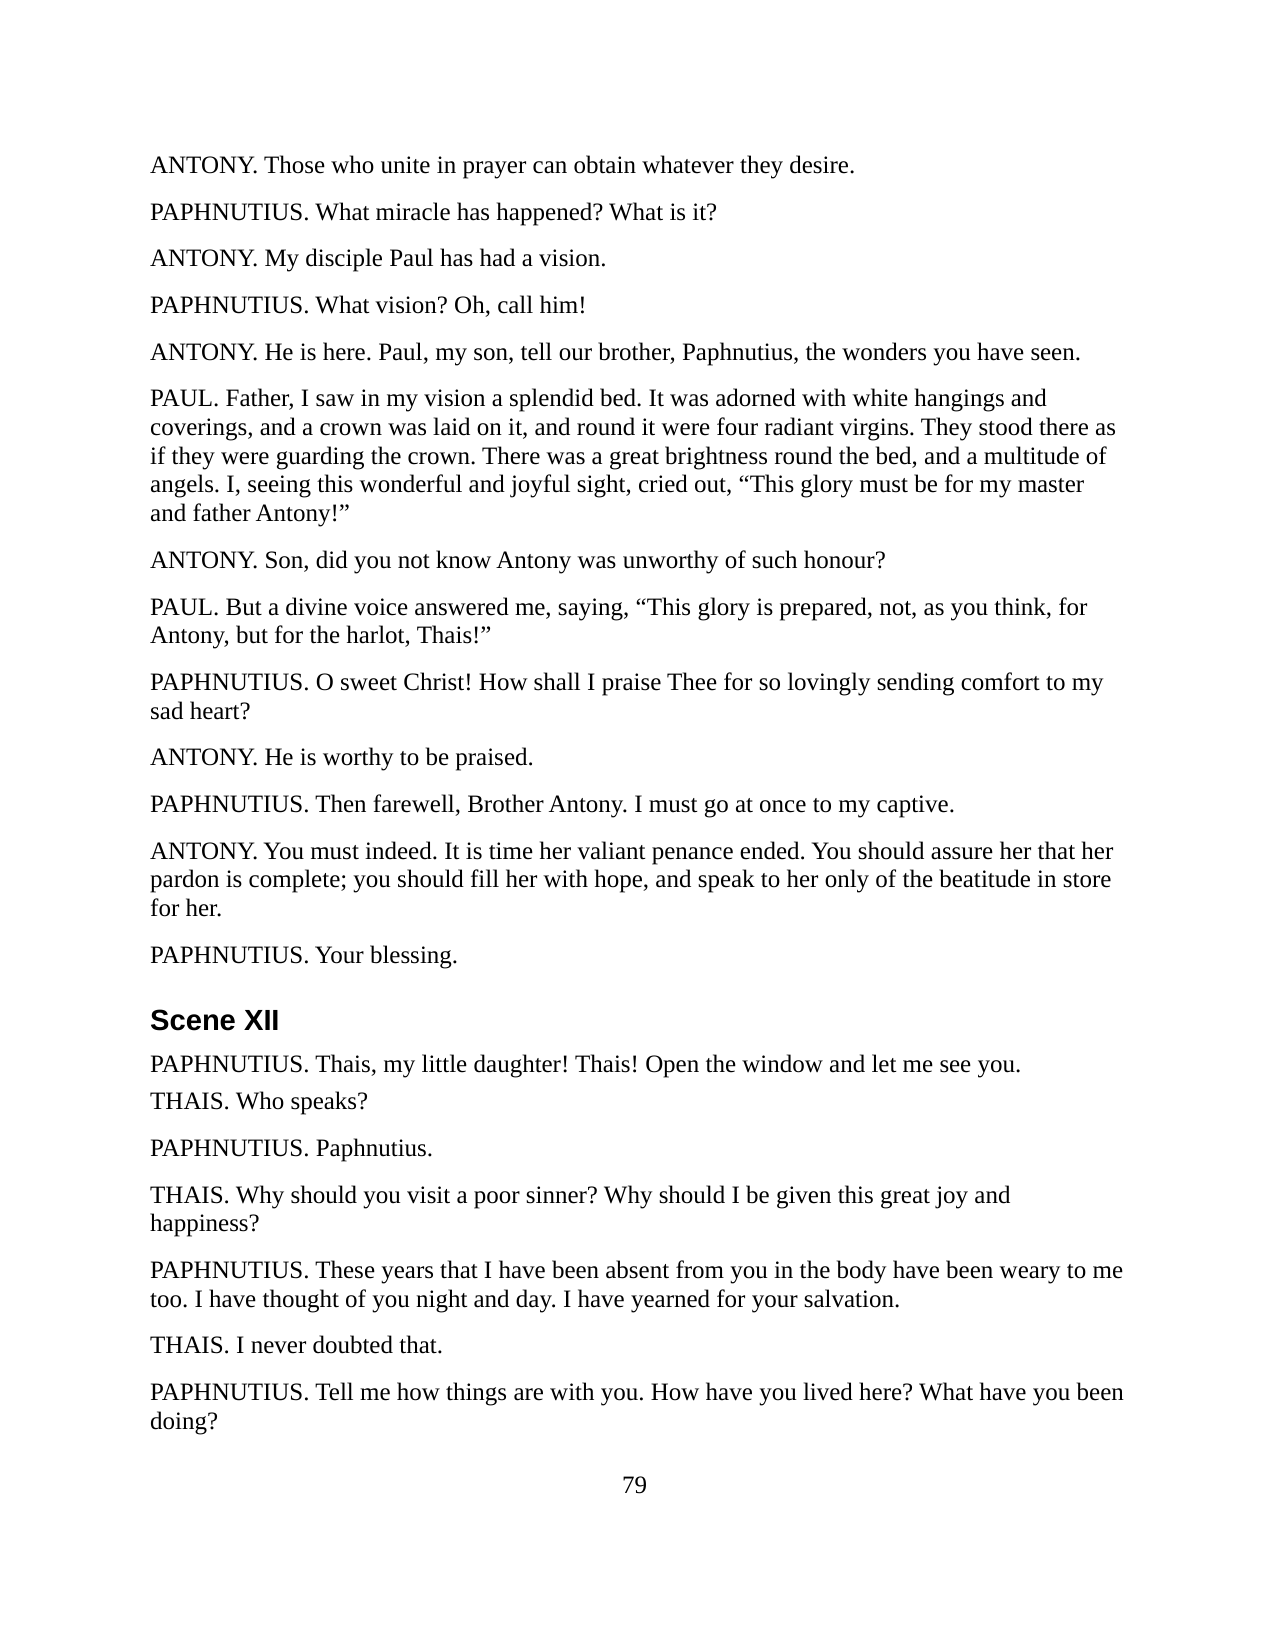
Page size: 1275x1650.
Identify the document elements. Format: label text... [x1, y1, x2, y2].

text PAPHNUTIUS. What miracle has happened? What is it? [150, 197, 1125, 225]
text THAIS. I never doubted that. [150, 1331, 1125, 1359]
text ANTONY. Son, did you not know Antony was unworthy of such honour? [150, 545, 1125, 574]
text PAPHNUTIUS. O sweet Christ! How shall I praise Thee for so lovingly sending comfort to my sad heart? [150, 667, 1125, 724]
text ANTONY. He is here. Paul, my son, tell our brother, Paphnutius, the wonders you have seen. [150, 337, 1125, 365]
text PAPHNUTIUS. Your blessing. [150, 940, 1125, 969]
text PAUL. But a divine voice answered me, saying, “This glory is prepared, not, as you think, for Antony, but for the harlot, Thais!” [150, 592, 1125, 649]
text PAPHNUTIUS. Tell me how things are with you. How have you lived here? What have you been doing? [150, 1377, 1125, 1435]
text PAPHNUTIUS. Then farewell, Brother Antony. I must go at once to my captive. [150, 789, 1125, 818]
text THAIS. Who speaks? [150, 1086, 1125, 1115]
text PAUL. Father, I saw in my vision a splendid bed. It was adorned with white hangings and coverings, and a crown was laid on it, and round it were four radiant virgins. They stood there as if they were guarding the crown. There was a great brightness round the bed, and a multitude of angels. I, seeing this wonderful and joyful sight, cried out, “This glory must be for my master and father Antony!” [150, 383, 1125, 527]
text ANTONY. You must indeed. It is time her valiant penance ended. You should assure her that her pardon is complete; you should fill her with hope, and speak to her only of the beatitude in store for her. [150, 836, 1125, 922]
subtitle Scene XII [150, 1003, 1125, 1036]
text ANTONY. He is worthy to be praised. [150, 742, 1125, 771]
text THAIS. Why should you visit a poor sinner? Why should I be given this great joy and happiness? [150, 1180, 1125, 1237]
text ANTONY. Those who unite in prayer can obtain whatever they desire. [150, 150, 1125, 179]
text PAPHNUTIUS. These years that I have been absent from you in the body have been weary to me too. I have thought of you night and day. I have yearned for your salvation. [150, 1255, 1125, 1313]
text PAPHNUTIUS. What vision? Oh, call him! [150, 290, 1125, 319]
text PAPHNUTIUS. Thais, my little daughter! Thais! Open the window and let me see you. [150, 1049, 1125, 1077]
text ANTONY. My disciple Paul has had a vision. [150, 243, 1125, 272]
text PAPHNUTIUS. Paphnutius. [150, 1133, 1125, 1162]
